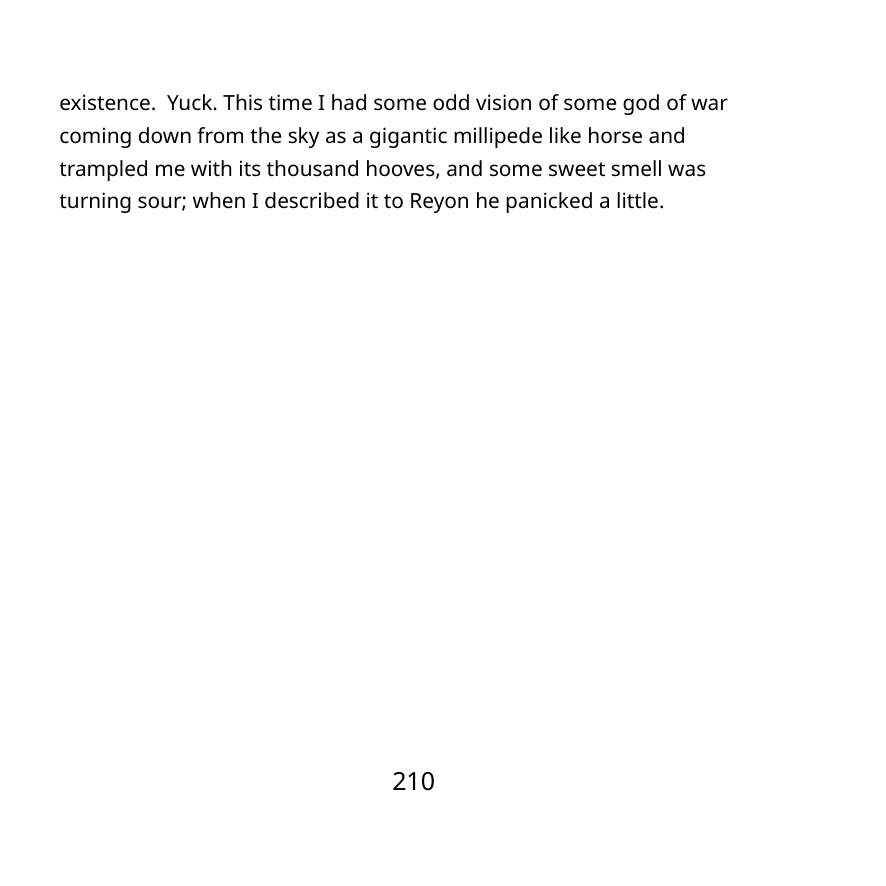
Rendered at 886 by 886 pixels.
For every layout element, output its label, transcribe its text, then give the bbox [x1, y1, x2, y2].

text existence. Yuck. This time I had some odd vision of some god of war coming down from the sky as a gigantic millipede like horse and trampled me with its thousand hooves, and some sweet smell was turning sour; when I described it to Reyon he panicked a little. [59, 88, 768, 215]
